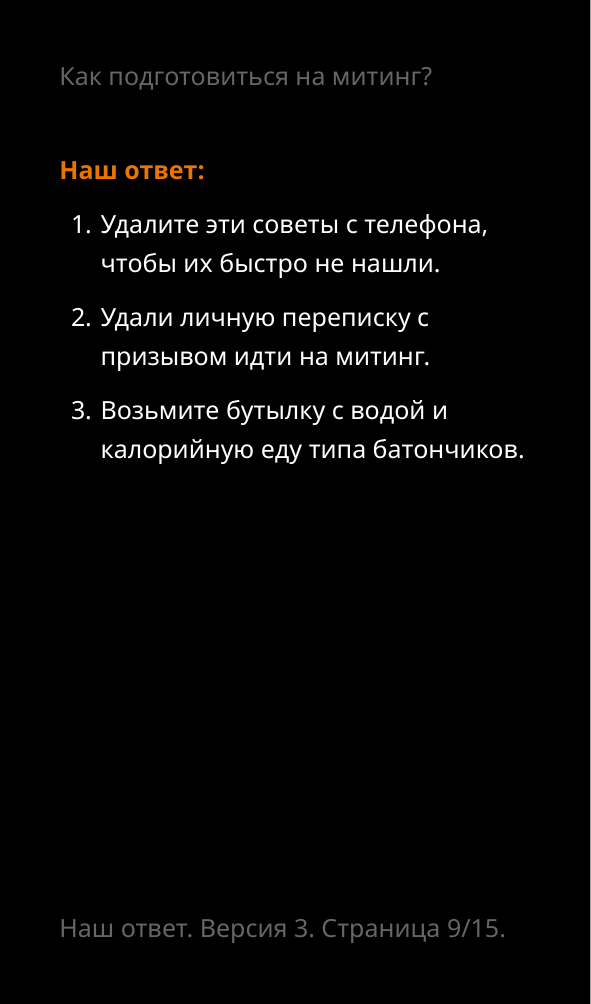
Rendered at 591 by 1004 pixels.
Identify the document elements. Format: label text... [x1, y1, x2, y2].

list Удалите эти советы с телефона, чтобы их быстро не нашли. [71, 207, 531, 280]
text Наш ответ: [59, 153, 531, 187]
list Удали личную переписку с призывом идти на митинг. [71, 299, 531, 373]
list Возьмите бутылку с водой и калорийную еду типа батончиков. [71, 392, 531, 466]
subtitle Как подготовиться на митинг? [59, 59, 531, 93]
